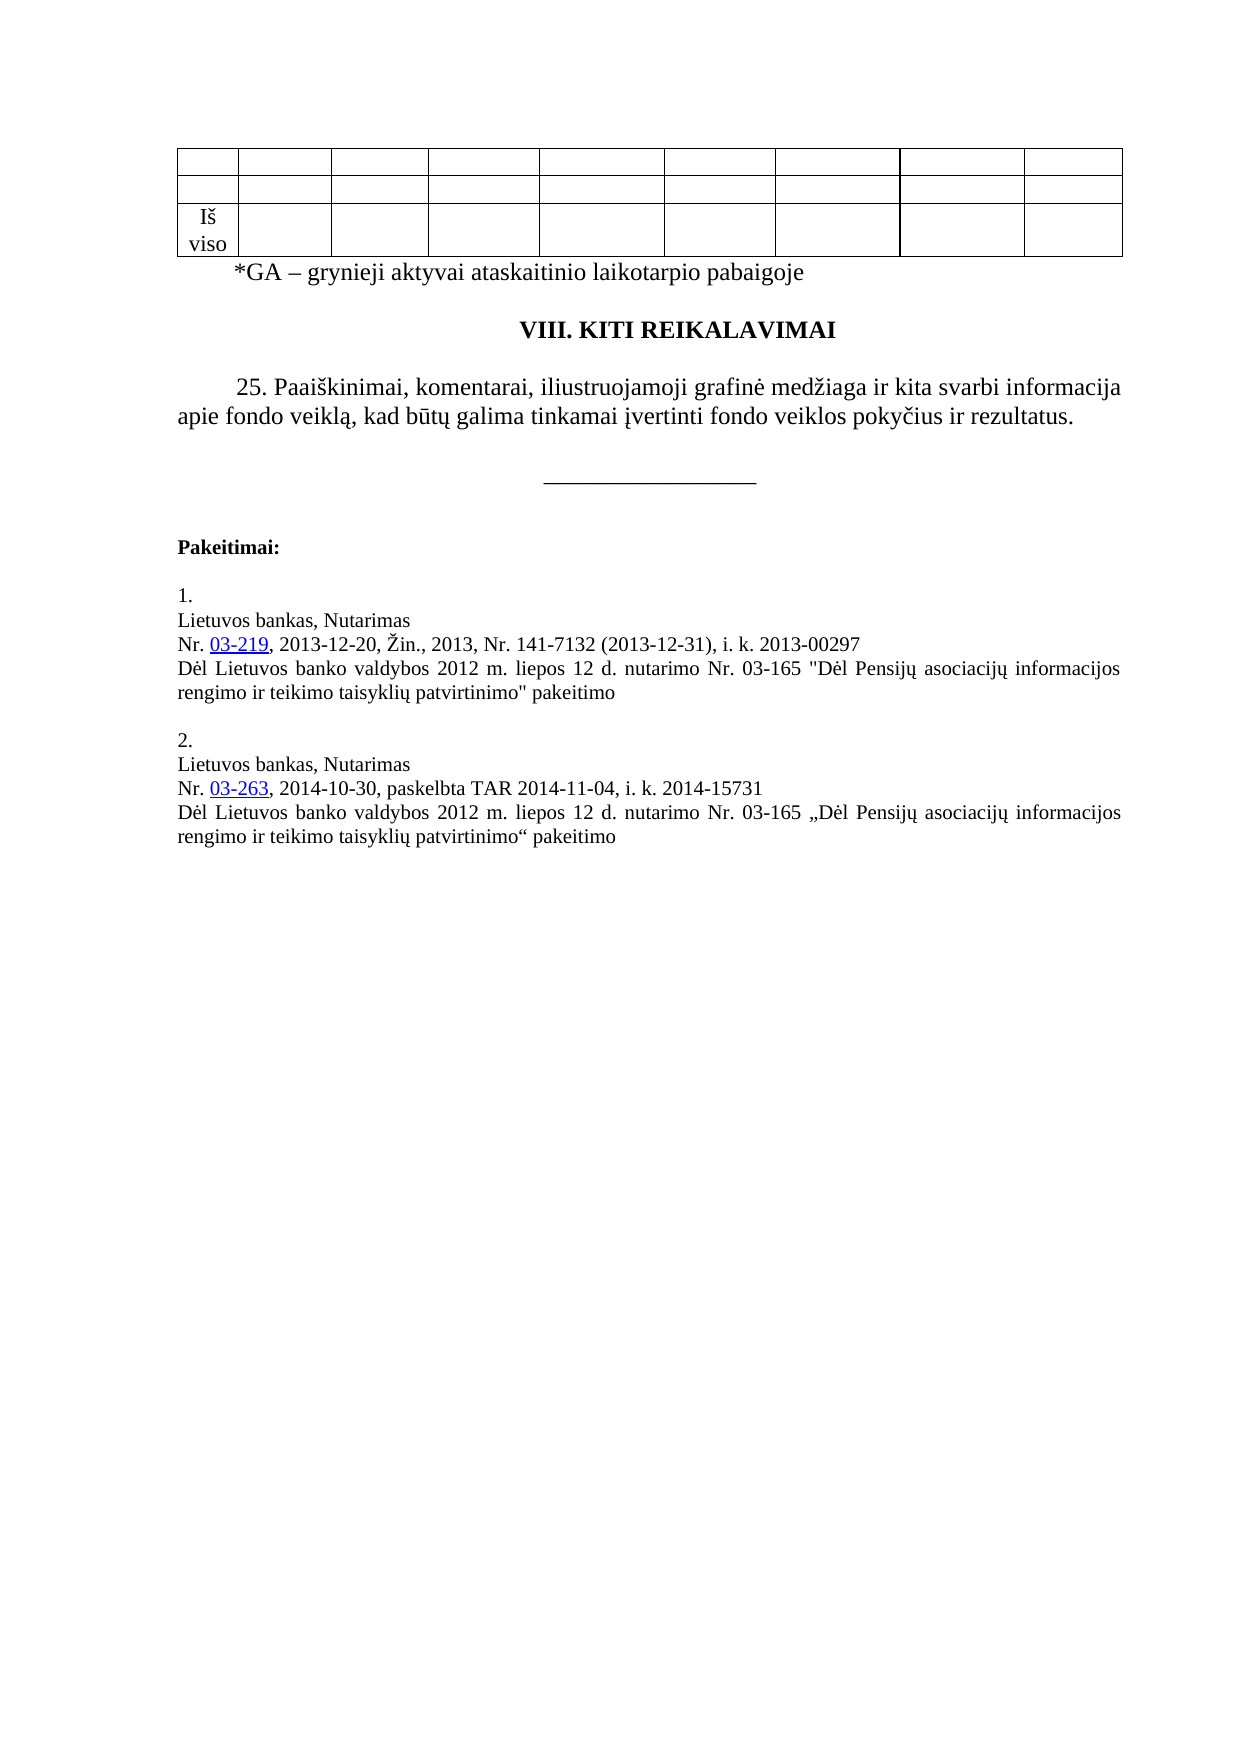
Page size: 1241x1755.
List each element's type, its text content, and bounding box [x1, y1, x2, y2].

text VIII. KITi reikalavimai [177, 315, 1122, 343]
table_cell [239, 149, 331, 175]
table_cell [665, 204, 775, 256]
text 2. [177, 728, 1122, 752]
table_cell [776, 149, 899, 175]
text _________________ [177, 458, 1122, 487]
text Pakeitimai: [177, 535, 1122, 559]
table_cell [178, 149, 238, 175]
table_cell [540, 149, 664, 175]
text Nr. 03-263, 2014-10-30, paskelbta TAR 2014-11-04, i. k. 2014-15731 [177, 776, 1122, 800]
table_cell [332, 204, 428, 256]
text 25. Paaiškinimai, komentarai, iliustruojamoji grafinė medžiaga ir kita svarbi informacija apie fondo veiklą, kad būtų galima tinkamai įvertinti fondo veiklos pokyčius ir rezultatus. [177, 372, 1122, 430]
text Nr. 03-219, 2013-12-20, Žin., 2013, Nr. 141-7132 (2013-12-31), i. k. 2013-00297 [177, 632, 1122, 656]
table_cell [776, 176, 899, 202]
table_cell [332, 176, 428, 202]
table_cell [901, 176, 1024, 202]
text Lietuvos bankas, Nutarimas [177, 607, 1122, 632]
text *GA – grynieji aktyvai ataskaitinio laikotarpio pabaigoje [177, 257, 1122, 286]
table_cell [1025, 149, 1122, 175]
text Lietuvos bankas, Nutarimas [177, 752, 1122, 776]
table_cell [665, 176, 775, 202]
table_cell [540, 176, 664, 202]
table_cell [540, 204, 664, 256]
table_cell [665, 149, 775, 175]
text Dėl Lietuvos banko valdybos 2012 m. liepos 12 d. nutarimo Nr. 03-165 „Dėl Pensijų asociacijų informacijos rengimo ir teikimo taisyklių patvirtinimo“ pakeitimo [177, 800, 1122, 848]
table_cell [1025, 176, 1122, 202]
table_cell [901, 204, 1024, 256]
table_cell [429, 176, 539, 202]
table_cell [239, 204, 331, 256]
table_cell Iš viso [178, 204, 238, 256]
table_cell [429, 204, 539, 256]
text 1. [177, 583, 1122, 607]
table_cell [776, 204, 899, 256]
table_cell [1025, 204, 1122, 256]
table_cell [429, 149, 539, 175]
table_cell [239, 176, 331, 202]
table_cell [901, 149, 1024, 175]
table_cell [332, 149, 428, 175]
text Dėl Lietuvos banko valdybos 2012 m. liepos 12 d. nutarimo Nr. 03-165 "Dėl Pensijų asociacijų informacijos rengimo ir teikimo taisyklių patvirtinimo" pakeitimo [177, 656, 1122, 704]
table_cell [178, 176, 238, 202]
